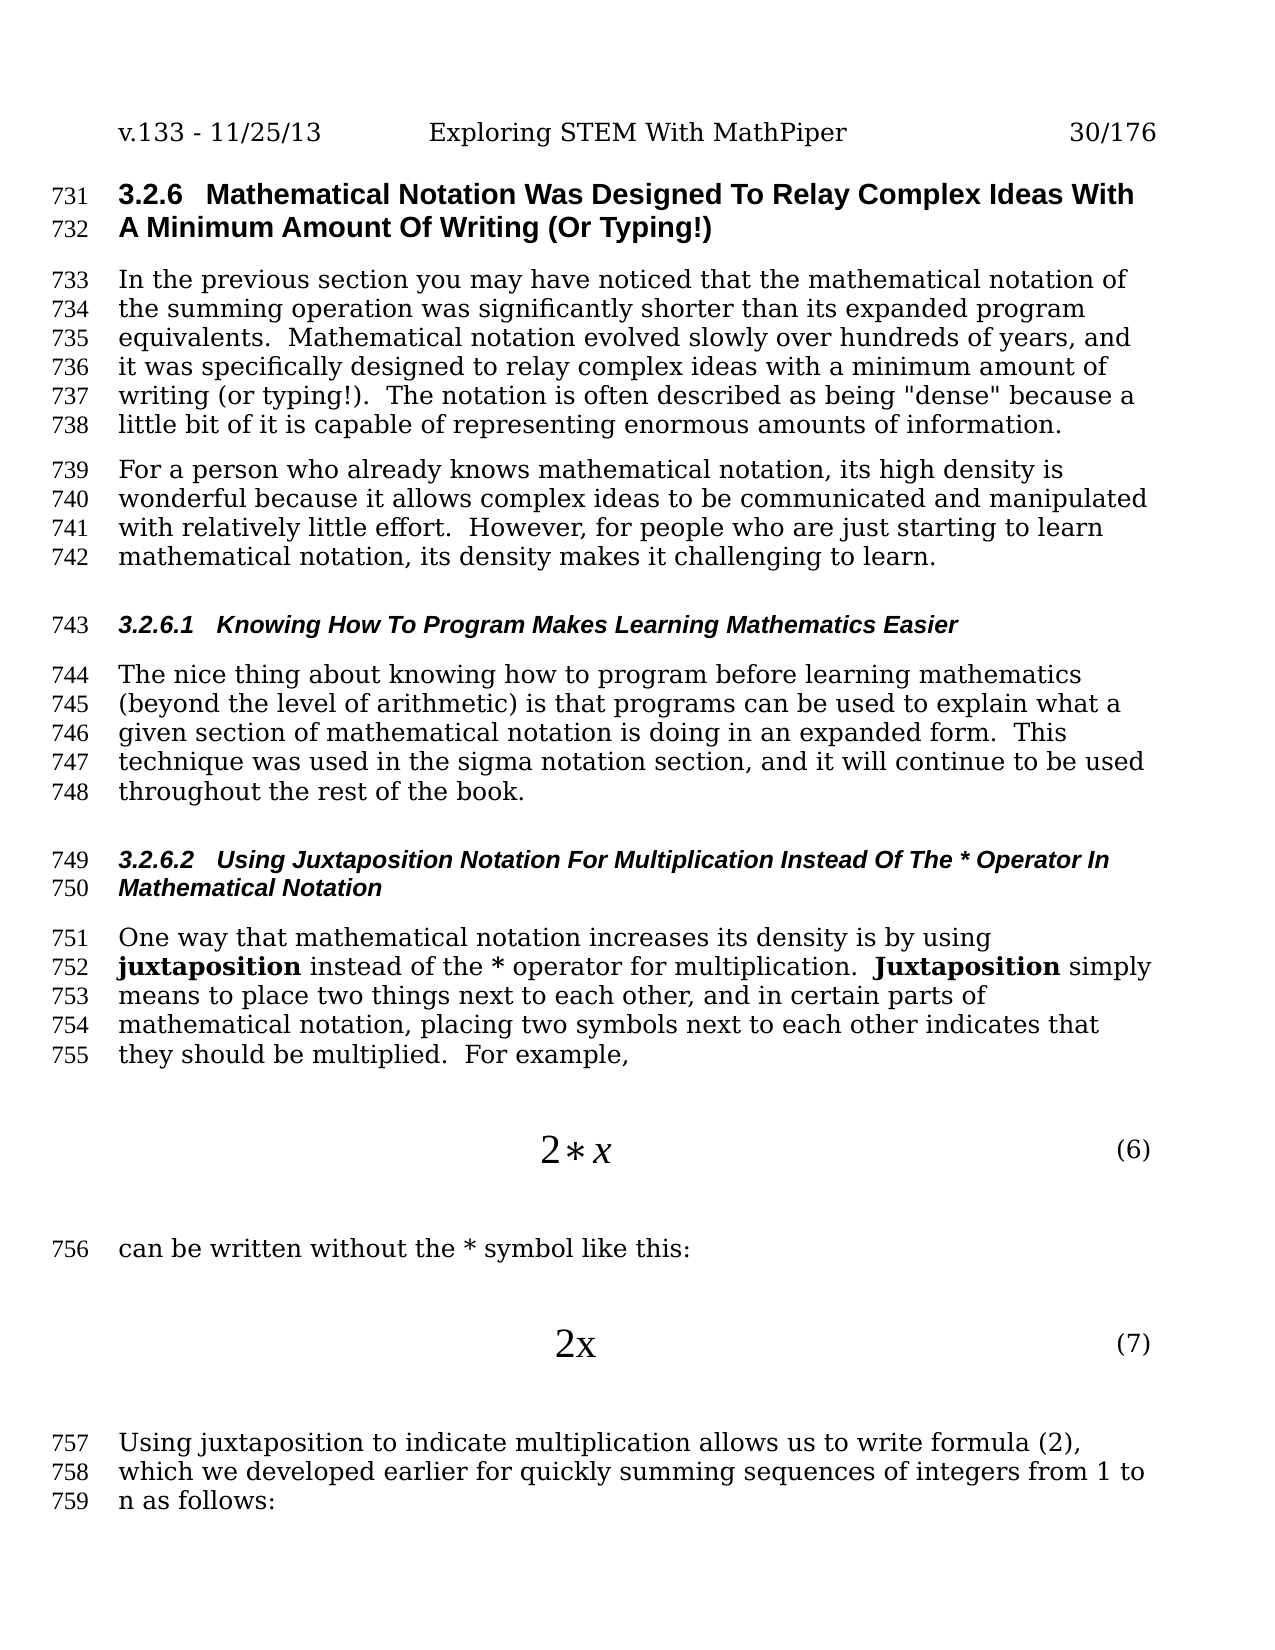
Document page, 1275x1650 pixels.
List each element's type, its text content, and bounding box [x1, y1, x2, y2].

text One way that mathematical notation increases its density is by using juxtaposition instead of the * operator for multiplication. Juxtaposition simply means to place two things next to each other, and in certain parts of mathematical notation, placing two symbols next to each other indicates that they should be multiplied. For example, [118, 923, 1157, 1069]
table_header [118, 1313, 1041, 1375]
table_header [118, 1119, 1041, 1181]
text can be written without the * symbol like this: [118, 1234, 1157, 1263]
table_header (7) [1041, 1313, 1157, 1375]
subtitle Knowing How To Program Makes Learning Mathematics Easier [118, 611, 1157, 639]
subtitle Using Juxtaposition Notation For Multiplication Instead Of The * Operator In Mathematical Notation [118, 845, 1157, 902]
table_header (6) [1041, 1119, 1157, 1181]
text The nice thing about knowing how to program before learning mathematics (beyond the level of arithmetic) is that programs can be used to explain what a given section of mathematical notation is doing in an expanded form. This technique was used in the sigma notation section, and it will continue to be used throughout the rest of the book. [118, 660, 1157, 806]
subtitle Mathematical Notation Was Designed To Relay Complex Ideas With A Minimum Amount Of Writing (Or Typing!) [118, 177, 1157, 244]
text For a person who already knows mathematical notation, its high density is wonderful because it allows complex ideas to be communicated and manipulated with relatively little effort. However, for people who are just starting to learn mathematical notation, its density makes it challenging to learn. [118, 455, 1157, 571]
text In the previous section you may have noticed that the mathematical notation of the summing operation was significantly shorter than its expanded program equivalents. Mathematical notation evolved slowly over hundreds of years, and it was specifically designed to relay complex ideas with a minimum amount of writing (or typing!). The notation is often described as being "dense" because a little bit of it is capable of representing enormous amounts of information. [118, 265, 1157, 440]
text Using juxtaposition to indicate multiplication allows us to write formula (2), which we developed earlier for quickly summing sequences of integers from 1 to n as follows: [118, 1428, 1157, 1515]
